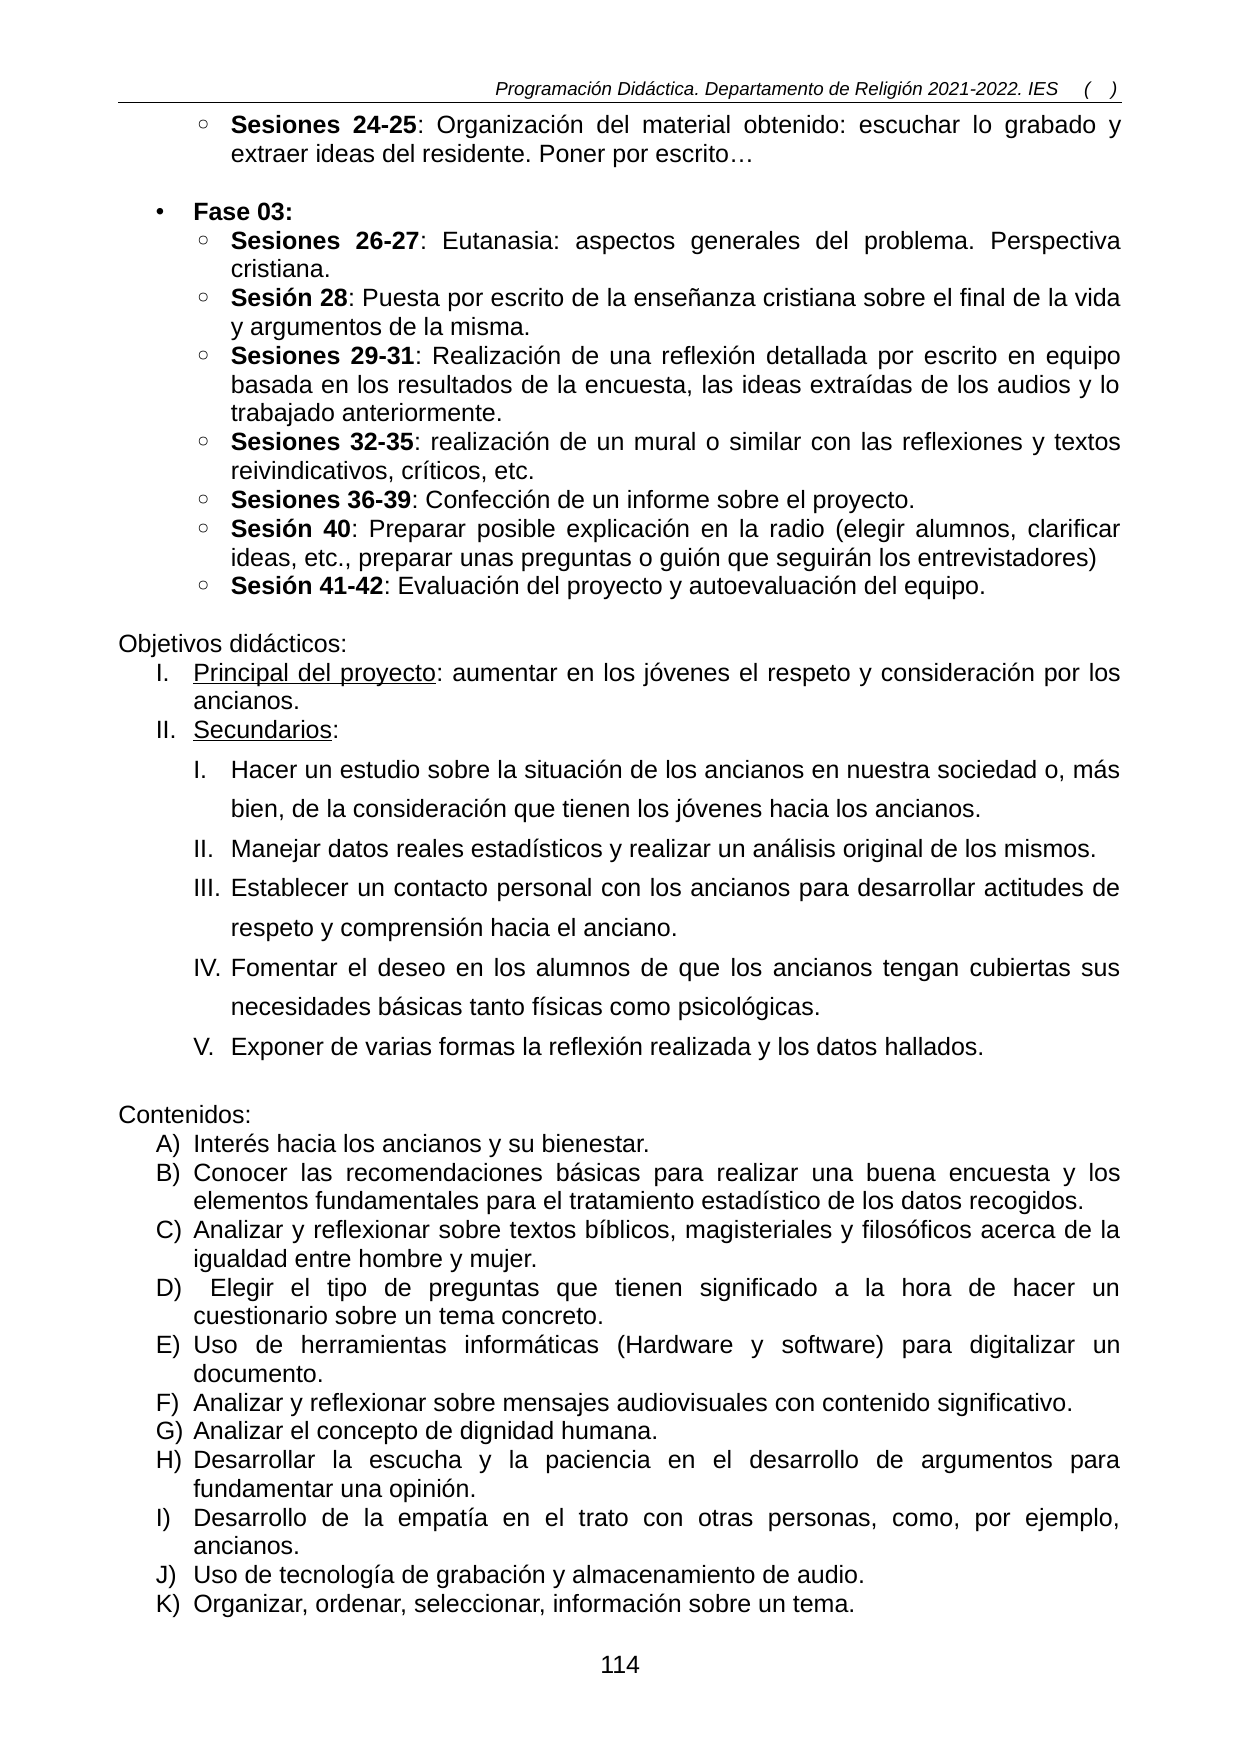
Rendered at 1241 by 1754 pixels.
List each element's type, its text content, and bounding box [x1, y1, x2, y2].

list Organizar, ordenar, seleccionar, información sobre un tema. [156, 1589, 1122, 1618]
list Sesión 28: Puesta por escrito de la enseñanza cristiana sobre el final de la vida y argumentos de la misma. [193, 283, 1122, 341]
list Uso de herramientas informáticas (Hardware y software) para digitalizar un documento. [156, 1330, 1122, 1388]
list Interés hacia los ancianos y su bienestar. [156, 1129, 1122, 1158]
list Sesiones 36-39: Confección de un informe sobre el proyecto. [193, 485, 1122, 514]
list Analizar y reflexionar sobre textos bíblicos, magisteriales y filosóficos acerca de la igualdad entre hombre y mujer. [156, 1215, 1122, 1273]
list Sesiones 29-31: Realización de una reflexión detallada por escrito en equipo basada en los resultados de la encuesta, las ideas extraídas de los audios y lo trabajado anteriormente. [193, 341, 1122, 427]
list Manejar datos reales estadísticos y realizar un análisis original de los mismos. [193, 834, 1122, 863]
list Sesiones 32-35: realización de un mural o similar con las reflexiones y textos reivindicativos, críticos, etc. [193, 427, 1122, 485]
list Fase 03: [156, 197, 1122, 226]
text Contenidos: [118, 1100, 1122, 1129]
list Secundarios: [156, 715, 1122, 744]
list Uso de tecnología de grabación y almacenamiento de audio. [156, 1560, 1122, 1589]
list Analizar y reflexionar sobre mensajes audiovisuales con contenido significativo. [156, 1388, 1122, 1416]
list Sesiones 26-27: Eutanasia: aspectos generales del problema. Perspectiva cristiana. [193, 226, 1122, 283]
list Conocer las recomendaciones básicas para realizar una buena encuesta y los elementos fundamentales para el tratamiento estadístico de los datos recogidos. [156, 1158, 1122, 1215]
list Desarrollar la escucha y la paciencia en el desarrollo de argumentos para fundamentar una opinión. [156, 1445, 1122, 1503]
list Exponer de varias formas la reflexión realizada y los datos hallados. [193, 1032, 1122, 1061]
list Principal del proyecto: aumentar en los jóvenes el respeto y consideración por los ancianos. [156, 658, 1122, 715]
list Sesión 41-42: Evaluación del proyecto y autoevaluación del equipo. [193, 571, 1122, 600]
list Fomentar el deseo en los alumnos de que los ancianos tengan cubiertas sus necesidades básicas tanto físicas como psicológicas. [193, 953, 1122, 1021]
list Sesiones 24-25: Organización del material obtenido: escuchar lo grabado y extraer ideas del residente. Poner por escrito… [193, 110, 1122, 168]
list Sesión 40: Preparar posible explicación en la radio (elegir alumnos, clarificar ideas, etc., preparar unas preguntas o guión que seguirán los entrevistadores) [193, 514, 1122, 571]
list Elegir el tipo de preguntas que tienen significado a la hora de hacer un cuestionario sobre un tema concreto. [156, 1273, 1122, 1330]
list Desarrollo de la empatía en el trato con otras personas, como, por ejemplo, ancianos. [156, 1503, 1122, 1560]
list Hacer un estudio sobre la situación de los ancianos en nuestra sociedad o, más bien, de la consideración que tienen los jóvenes hacia los ancianos. [193, 755, 1122, 823]
text Objetivos didácticos: [118, 629, 1122, 658]
list Establecer un contacto personal con los ancianos para desarrollar actitudes de respeto y comprensión hacia el anciano. [193, 873, 1122, 942]
list Analizar el concepto de dignidad humana. [156, 1416, 1122, 1445]
